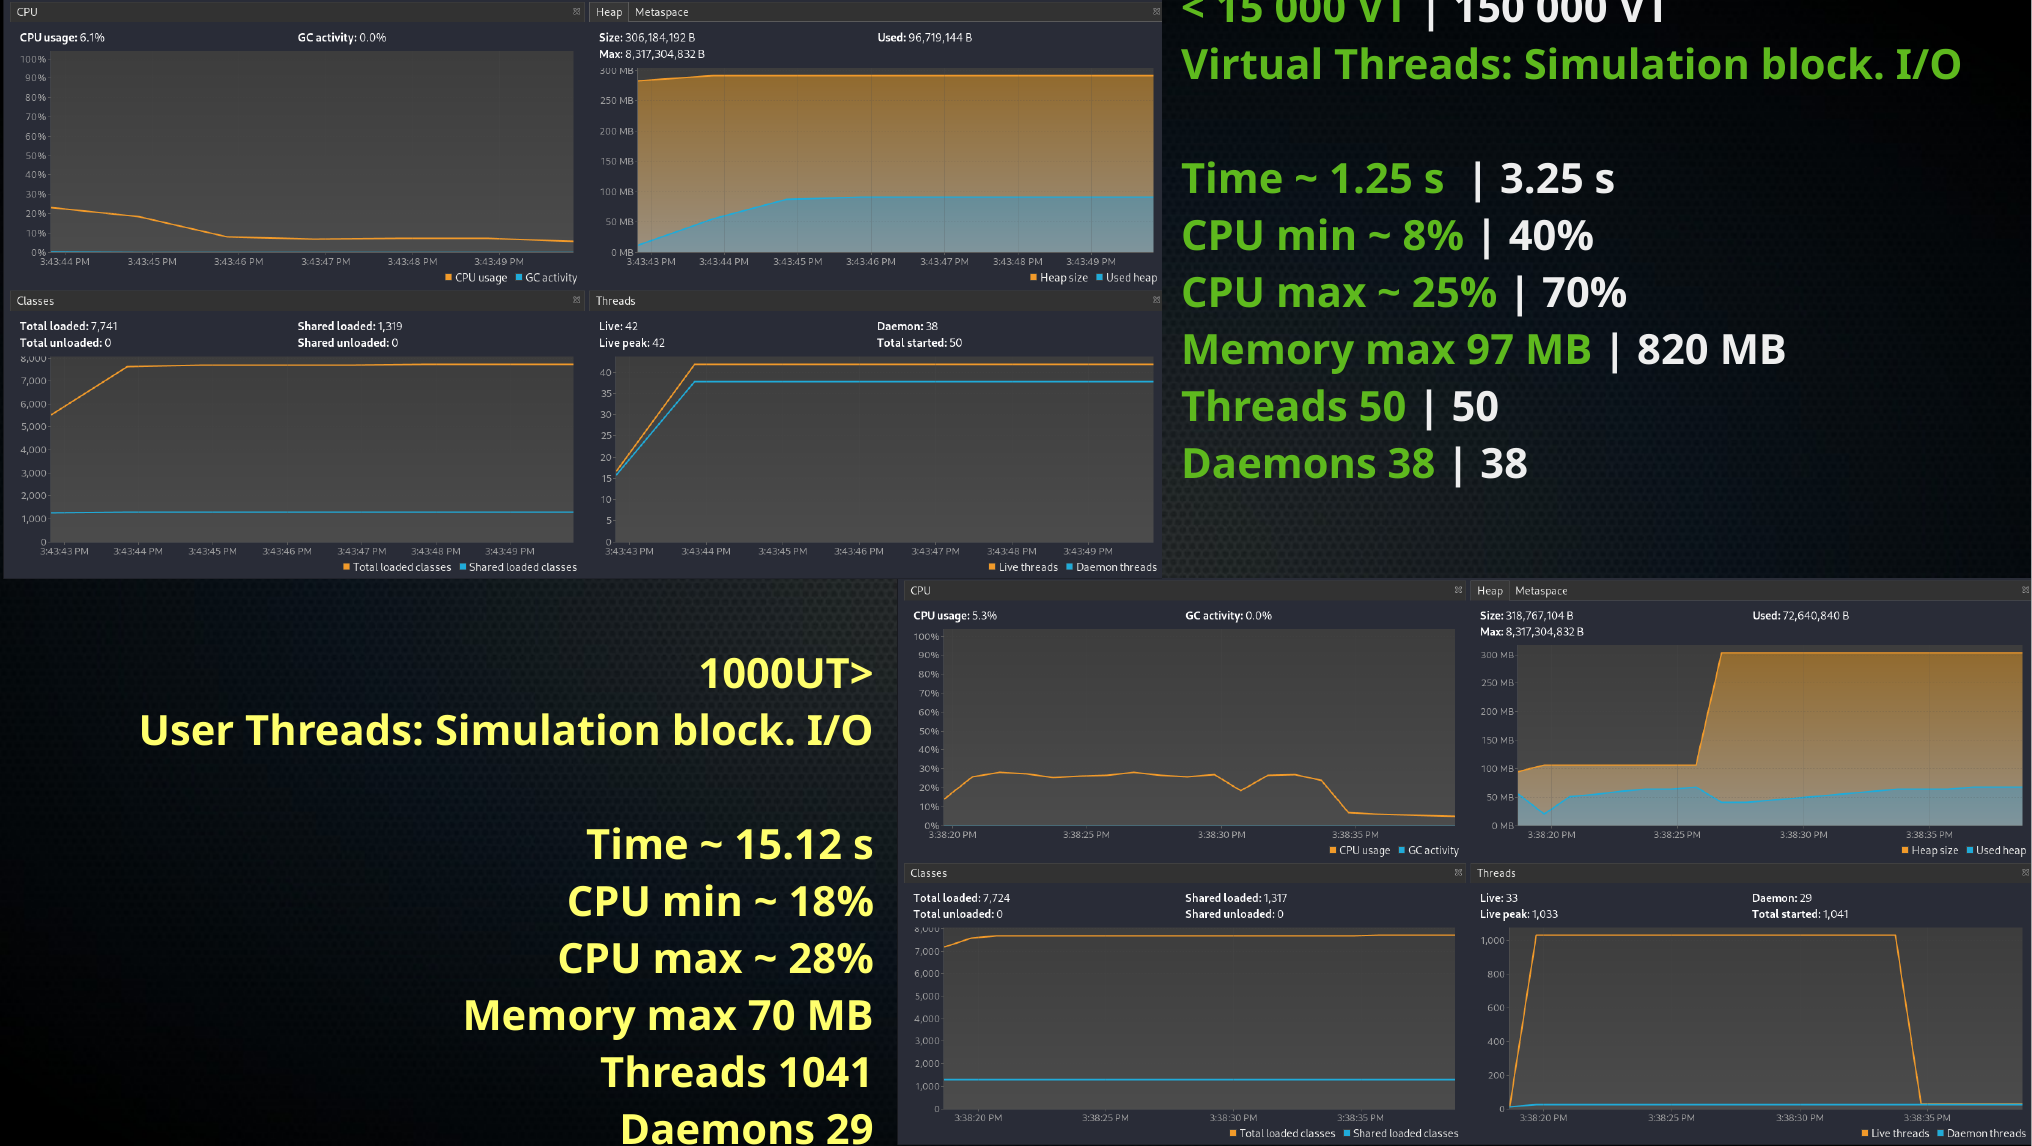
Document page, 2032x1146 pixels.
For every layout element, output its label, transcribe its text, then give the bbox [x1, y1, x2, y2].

picture [1282, 0, 1290, 7]
text_box < 15 000 VT | 150 000 VT Virtual Threads: Simulation block. I/O Time ~ 1.25 s | 3.25 s CPU min ~ 8% | 40% CPU max ~ 25% | 70% Memory max 97 MB | 820 MB Threads 50 | 50 Daemons 38 | 38 [1181, 7, 2028, 461]
picture [1379, 0, 1393, 7]
picture [0, 0, 2032, 1146]
picture [1470, 0, 1480, 7]
picture [1486, 0, 1503, 7]
picture [1418, 465, 1427, 474]
text_box 1000UT> User Threads: Simulation block. I/O Time ~ 15.12 s CPU min ~ 18% CPU max ~ 28% Memory max 70 MB Threads 1041 Daemons 29 [19, 674, 875, 1126]
picture [1509, 0, 1517, 7]
picture [1232, 0, 1242, 7]
picture [1627, 0, 1636, 7]
picture [1511, 465, 1520, 474]
picture [1219, 467, 1227, 474]
picture [1523, 0, 1537, 7]
picture [1330, 0, 1338, 7]
picture [1591, 0, 1599, 7]
picture [1640, 0, 1654, 7]
picture [1191, 461, 1203, 473]
picture [1567, 0, 1575, 7]
picture [1543, 0, 1551, 7]
picture [1306, 0, 1314, 7]
picture [1344, 0, 1362, 7]
picture [1399, 0, 1428, 7]
picture [1366, 0, 1375, 7]
picture [1248, 0, 1276, 7]
picture [1433, 0, 1464, 7]
picture [1310, 461, 1320, 473]
picture [1605, 0, 1623, 7]
picture [1191, 0, 1226, 7]
